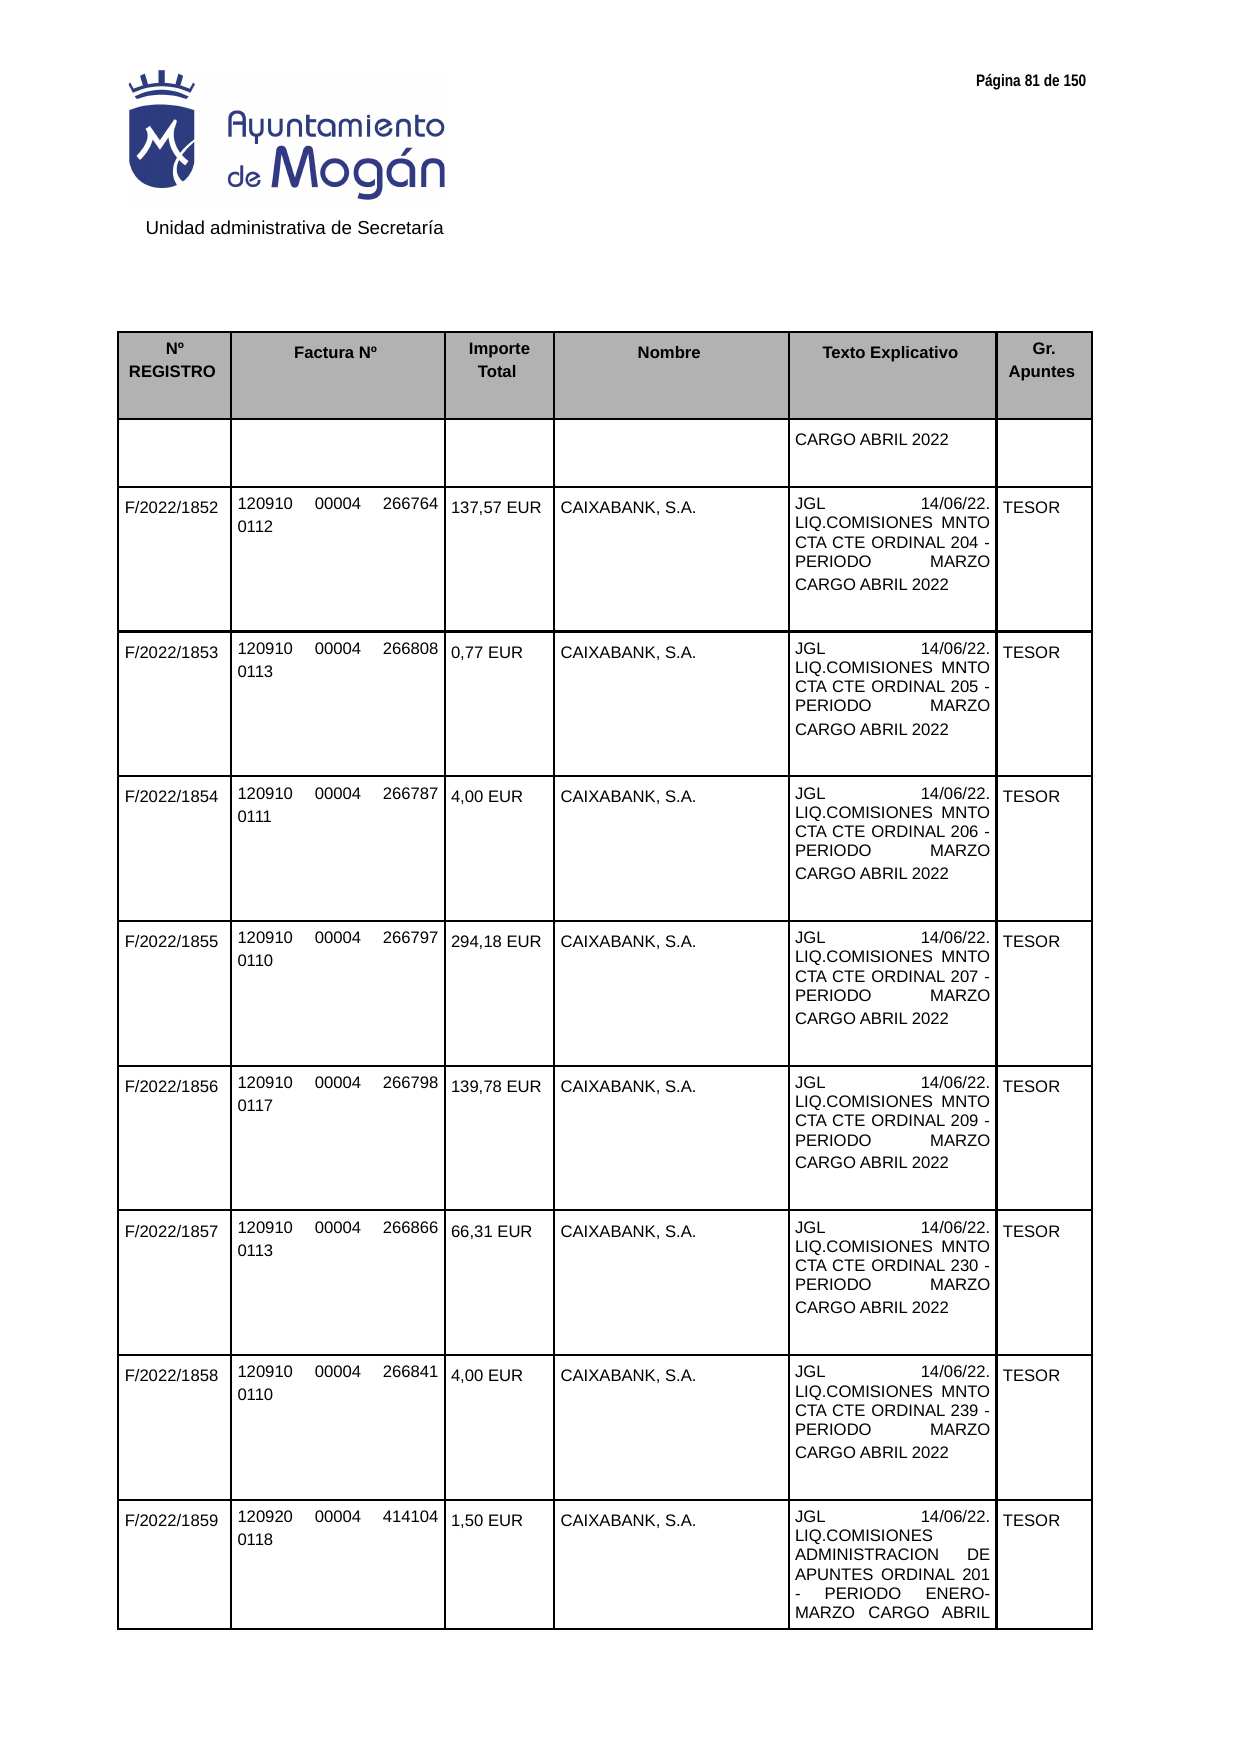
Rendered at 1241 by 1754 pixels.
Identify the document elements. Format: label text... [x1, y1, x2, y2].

table_cell CARGO ABRIL 2022 [790, 420, 995, 486]
table_header Nombre [555, 333, 788, 418]
table_cell [555, 420, 788, 486]
table_cell CAIXABANK, S.A. [555, 1211, 788, 1354]
table_cell TESOR [998, 1356, 1091, 1498]
table_cell 4,00 EUR [446, 777, 553, 920]
table_cell TESOR [998, 777, 1091, 920]
table_cell 120910 00004 266787 0111 [232, 777, 444, 920]
table_header Importe Total [446, 333, 553, 418]
table_header Gr. Apuntes [998, 333, 1091, 418]
table_cell 1,50 EUR [446, 1501, 553, 1628]
table_cell 120910 00004 266841 0110 [232, 1356, 444, 1498]
table_cell TESOR [998, 1067, 1091, 1209]
table_cell F/2022/1856 [119, 1067, 230, 1209]
table_cell CAIXABANK, S.A. [555, 1501, 788, 1628]
table_header Factura Nº [232, 333, 444, 418]
table_cell 120910 00004 266764 0112 [232, 488, 444, 630]
table_cell F/2022/1852 [119, 488, 230, 630]
table_cell 120910 00004 266798 0117 [232, 1067, 444, 1209]
table_cell TESOR [998, 1211, 1091, 1354]
table_cell 0,77 EUR [446, 633, 553, 775]
table_cell JGL 14/06/22. LIQ.COMISIONES MNTO CTA CTE ORDINAL 206 - PERIODO MARZO CARGO ABRIL 2022 [790, 777, 995, 920]
table_cell 66,31 EUR [446, 1211, 553, 1354]
table_cell F/2022/1855 [119, 922, 230, 1064]
table_cell 139,78 EUR [446, 1067, 553, 1209]
table_cell [232, 420, 444, 486]
table_cell CAIXABANK, S.A. [555, 633, 788, 775]
table_cell TESOR [998, 488, 1091, 630]
table_cell JGL 14/06/22. LIQ.COMISIONES MNTO CTA CTE ORDINAL 239 - PERIODO MARZO CARGO ABRIL 2022 [790, 1356, 995, 1498]
table_cell JGL 14/06/22. LIQ.COMISIONES MNTO CTA CTE ORDINAL 209 - PERIODO MARZO CARGO ABRIL 2022 [790, 1067, 995, 1209]
table_cell [998, 420, 1091, 486]
table_cell 137,57 EUR [446, 488, 553, 630]
table_header Nº REGISTRO [119, 333, 230, 418]
table_cell JGL 14/06/22. LIQ.COMISIONES ADMINISTRACION DE APUNTES ORDINAL 201 - PERIODO ENERO-MARZO CARGO ABRIL [790, 1501, 995, 1628]
table_cell TESOR [998, 633, 1091, 775]
table_cell F/2022/1853 [119, 633, 230, 775]
table_cell CAIXABANK, S.A. [555, 488, 788, 630]
table_cell CAIXABANK, S.A. [555, 922, 788, 1064]
table_cell F/2022/1859 [119, 1501, 230, 1628]
table_cell 120910 00004 266808 0113 [232, 633, 444, 775]
table_cell CAIXABANK, S.A. [555, 777, 788, 920]
table_cell TESOR [998, 1501, 1091, 1628]
table_cell 294,18 EUR [446, 922, 553, 1064]
table_cell CAIXABANK, S.A. [555, 1356, 788, 1498]
table_cell JGL 14/06/22. LIQ.COMISIONES MNTO CTA CTE ORDINAL 204 - PERIODO MARZO CARGO ABRIL 2022 [790, 488, 995, 630]
table_cell F/2022/1854 [119, 777, 230, 920]
table_cell [446, 420, 553, 486]
table_cell 120910 00004 266866 0113 [232, 1211, 444, 1354]
table_cell 4,00 EUR [446, 1356, 553, 1498]
table_cell JGL 14/06/22. LIQ.COMISIONES MNTO CTA CTE ORDINAL 207 - PERIODO MARZO CARGO ABRIL 2022 [790, 922, 995, 1064]
table_cell JGL 14/06/22. LIQ.COMISIONES MNTO CTA CTE ORDINAL 230 - PERIODO MARZO CARGO ABRIL 2022 [790, 1211, 995, 1354]
table_cell [119, 420, 230, 486]
table_cell 120910 00004 266797 0110 [232, 922, 444, 1064]
table_cell TESOR [998, 922, 1091, 1064]
table_cell F/2022/1857 [119, 1211, 230, 1354]
picture [128, 70, 445, 206]
table_cell CAIXABANK, S.A. [555, 1067, 788, 1209]
table_cell JGL 14/06/22. LIQ.COMISIONES MNTO CTA CTE ORDINAL 205 - PERIODO MARZO CARGO ABRIL 2022 [790, 633, 995, 775]
table_header Texto Explicativo [790, 333, 995, 418]
table_cell F/2022/1858 [119, 1356, 230, 1498]
table_cell 120920 00004 414104 0118 [232, 1501, 444, 1628]
